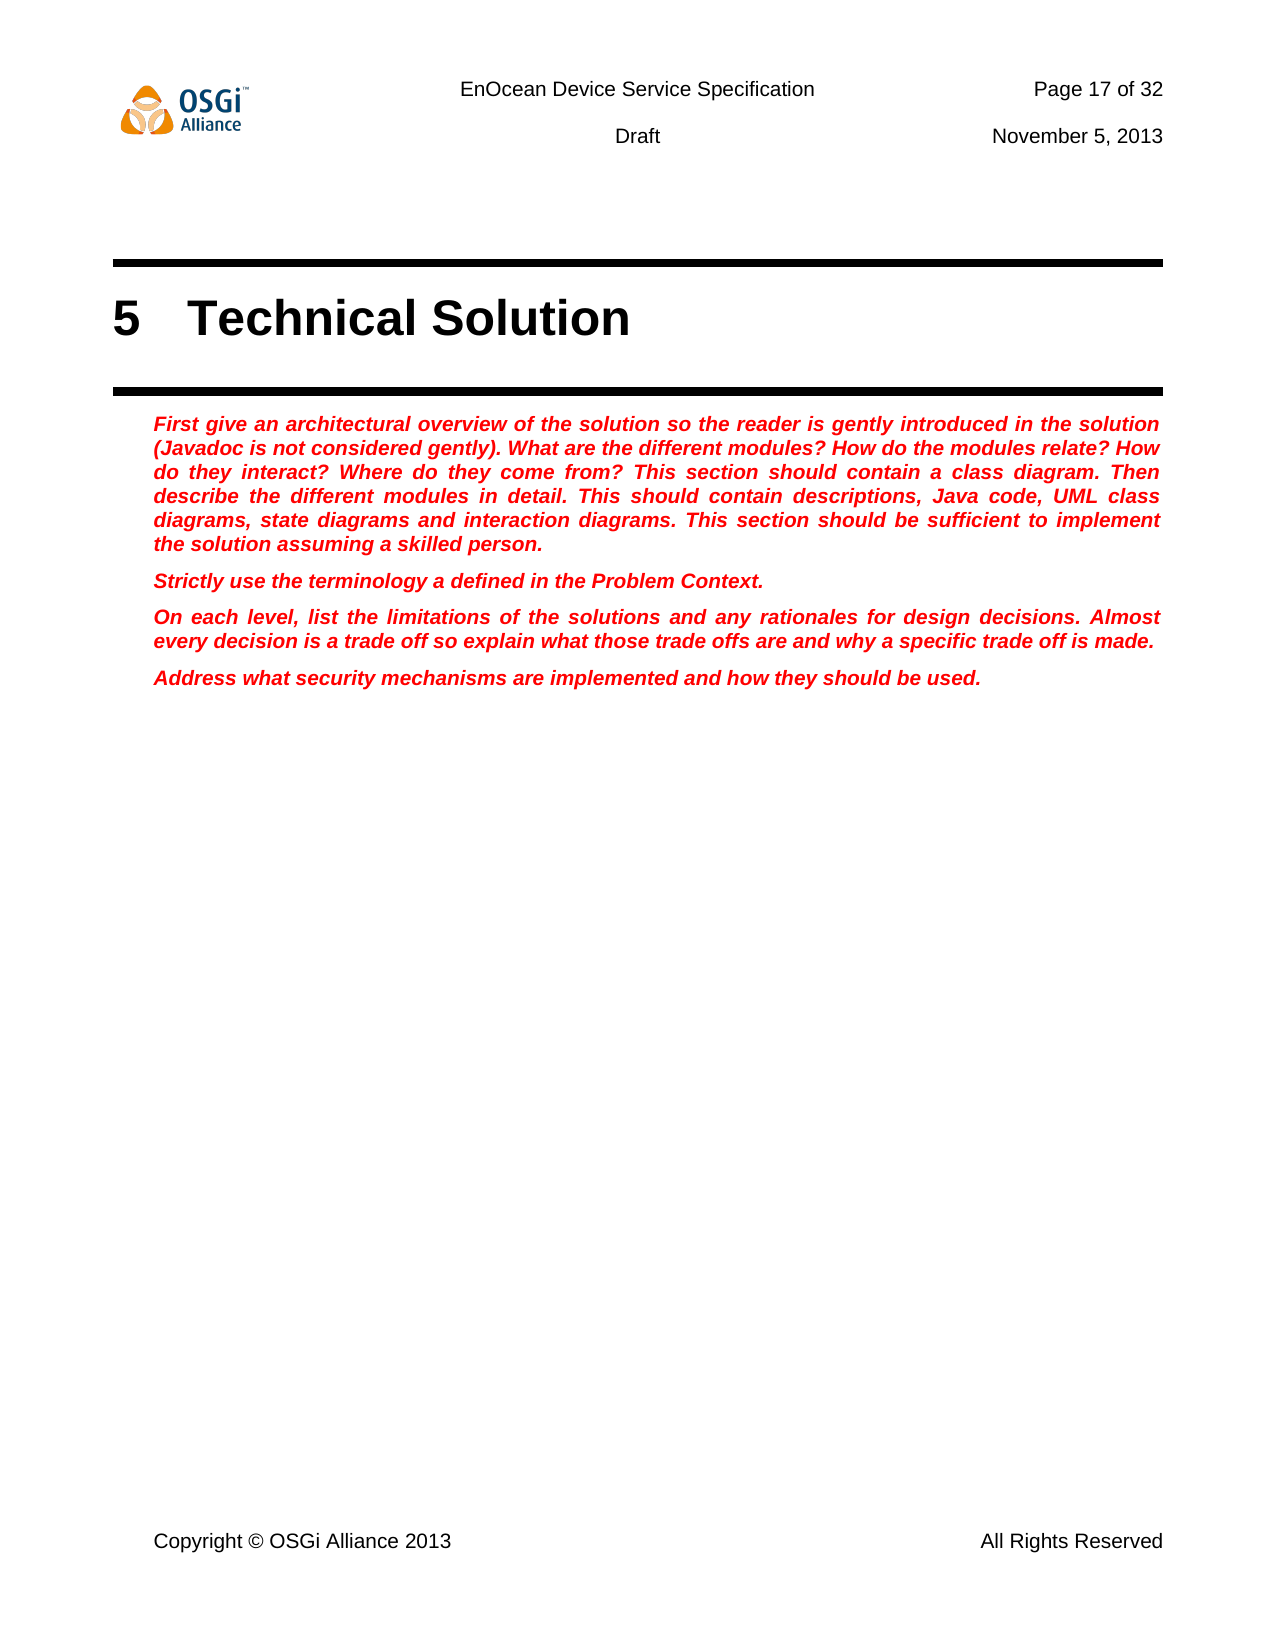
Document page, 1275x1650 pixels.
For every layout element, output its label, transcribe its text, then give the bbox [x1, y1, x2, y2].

text Strictly use the terminology a defined in the Problem Context. [153, 568, 1163, 592]
subtitle Technical Solution [112, 260, 1163, 396]
text On each level, list the limitations of the solutions and any rationales for design decisions. Almost every decision is a trade off so explain what those trade offs are and why a specific trade off is made. [153, 605, 1163, 653]
text Address what security mechanisms are implemented and how they should be used. [153, 665, 1163, 689]
picture [113, 78, 257, 142]
text First give an architectural overview of the solution so the reader is gently introduced in the solution (Javadoc is not considered gently). What are the different modules? How do the modules relate? How do they interact? Where do they come from? This section should contain a class diagram. Then describe the different modules in detail. This should contain descriptions, Java code, UML class diagrams, state diagrams and interaction diagrams. This section should be sufficient to implement the solution assuming a skilled person. [153, 412, 1163, 556]
